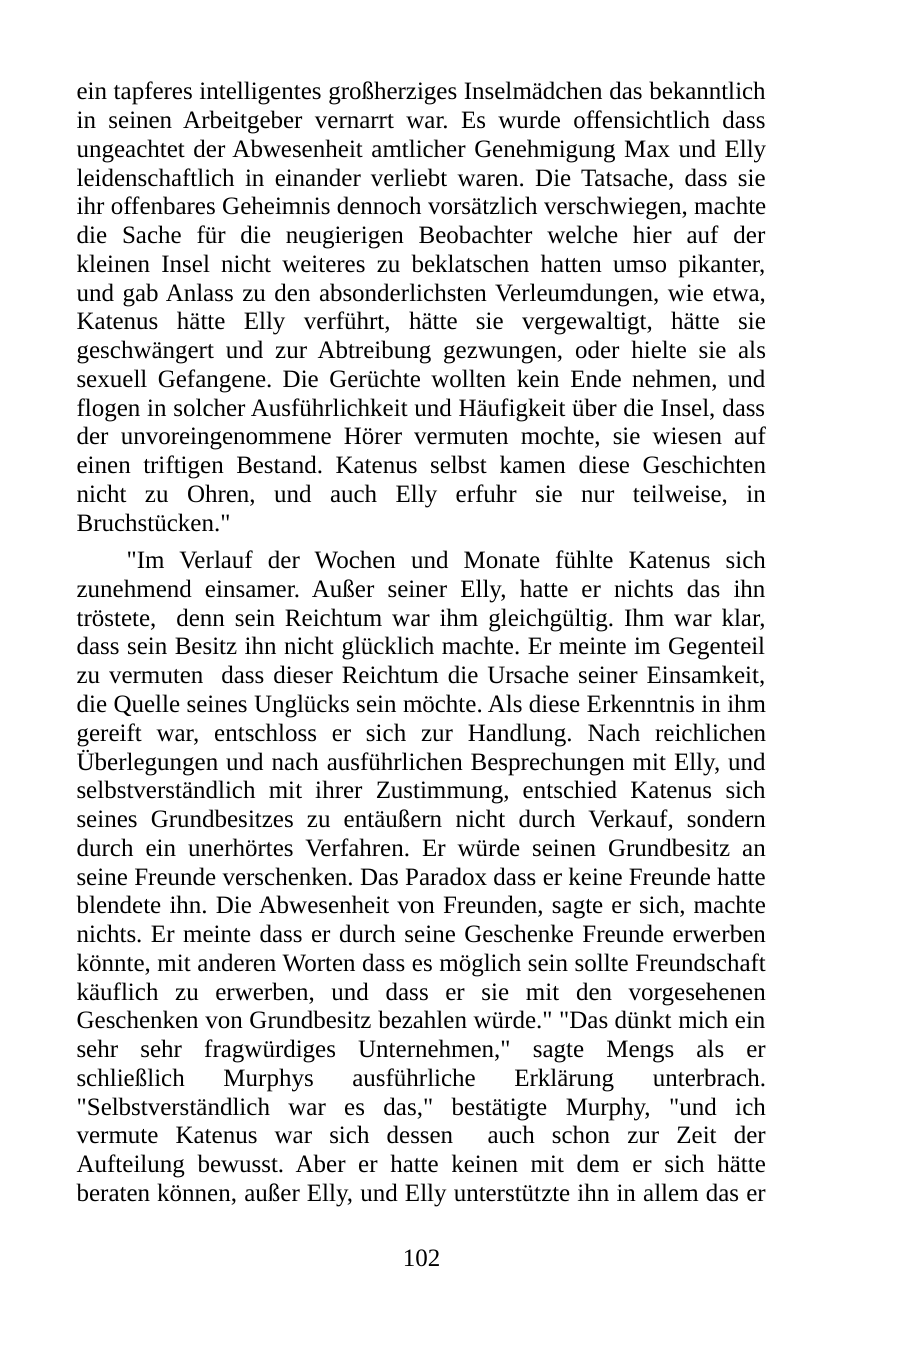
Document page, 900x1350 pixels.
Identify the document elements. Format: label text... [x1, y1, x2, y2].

text ein tapferes intelligentes großherziges Inselmädchen das bekanntlich in seinen Arbeitgeber vernarrt war. Es wurde offensichtlich dass ungeachtet der Abwesenheit amtlicher Genehmigung Max und Elly leidenschaftlich in einander verliebt waren. Die Tatsache, dass sie ihr offenbares Geheimnis dennoch vorsätzlich verschwiegen, machte die Sache für die neugierigen Beobachter welche hier auf der kleinen Insel nicht weiteres zu beklatschen hatten umso pikanter, und gab Anlass zu den absonderlichsten Verleumdungen, wie etwa, Katenus hätte Elly verführt, hätte sie vergewaltigt, hätte sie geschwängert und zur Abtreibung gezwungen, oder hielte sie als sexuell Gefangene. Die Gerüchte wollten kein Ende nehmen, und flogen in solcher Ausführlichkeit und Häufigkeit über die Insel, dass der unvoreingenommene Hörer vermuten mochte, sie wiesen auf einen triftigen Bestand. Katenus selbst kamen diese Geschichten nicht zu Ohren, und auch Elly erfuhr sie nur teilweise, in Bruchstücken." [76, 76, 766, 536]
text "Im Verlauf der Wochen und Monate fühlte Katenus sich zunehmend einsamer. Außer seiner Elly, hatte er nichts das ihn tröstete, denn sein Reichtum war ihm gleichgültig. Ihm war klar, dass sein Besitz ihn nicht glücklich machte. Er meinte im Gegenteil zu vermuten dass dieser Reichtum die Ursache seiner Einsamkeit, die Quelle seines Unglücks sein möchte. Als diese Erkenntnis in ihm gereift war, entschloss er sich zur Handlung. Nach reichlichen Überlegungen und nach ausführlichen Besprechungen mit Elly, und selbstverständlich mit ihrer Zustimmung, entschied Katenus sich seines Grundbesitzes zu entäußern nicht durch Verkauf, sondern durch ein unerhörtes Verfahren. Er würde seinen Grundbesitz an seine Freunde verschenken. Das Paradox dass er keine Freunde hatte blendete ihn. Die Abwesenheit von Freunden, sagte er sich, machte nichts. Er meinte dass er durch seine Geschenke Freunde erwerben könnte, mit anderen Worten dass es möglich sein sollte Freundschaft käuflich zu erwerben, und dass er sie mit den vorgesehenen Geschenken von Grundbesitz bezahlen würde." "Das dünkt mich ein sehr sehr fragwürdiges Unternehmen," sagte Mengs als er schließlich Murphys ausführliche Erklärung unterbrach. "Selbstverständlich war es das," bestätigte Murphy, "und ich vermute Katenus war sich dessen auch schon zur Zeit der Aufteilung bewusst. Aber er hatte keinen mit dem er sich hätte beraten können, außer Elly, und Elly unterstützte ihn in allem das er [76, 545, 766, 1207]
